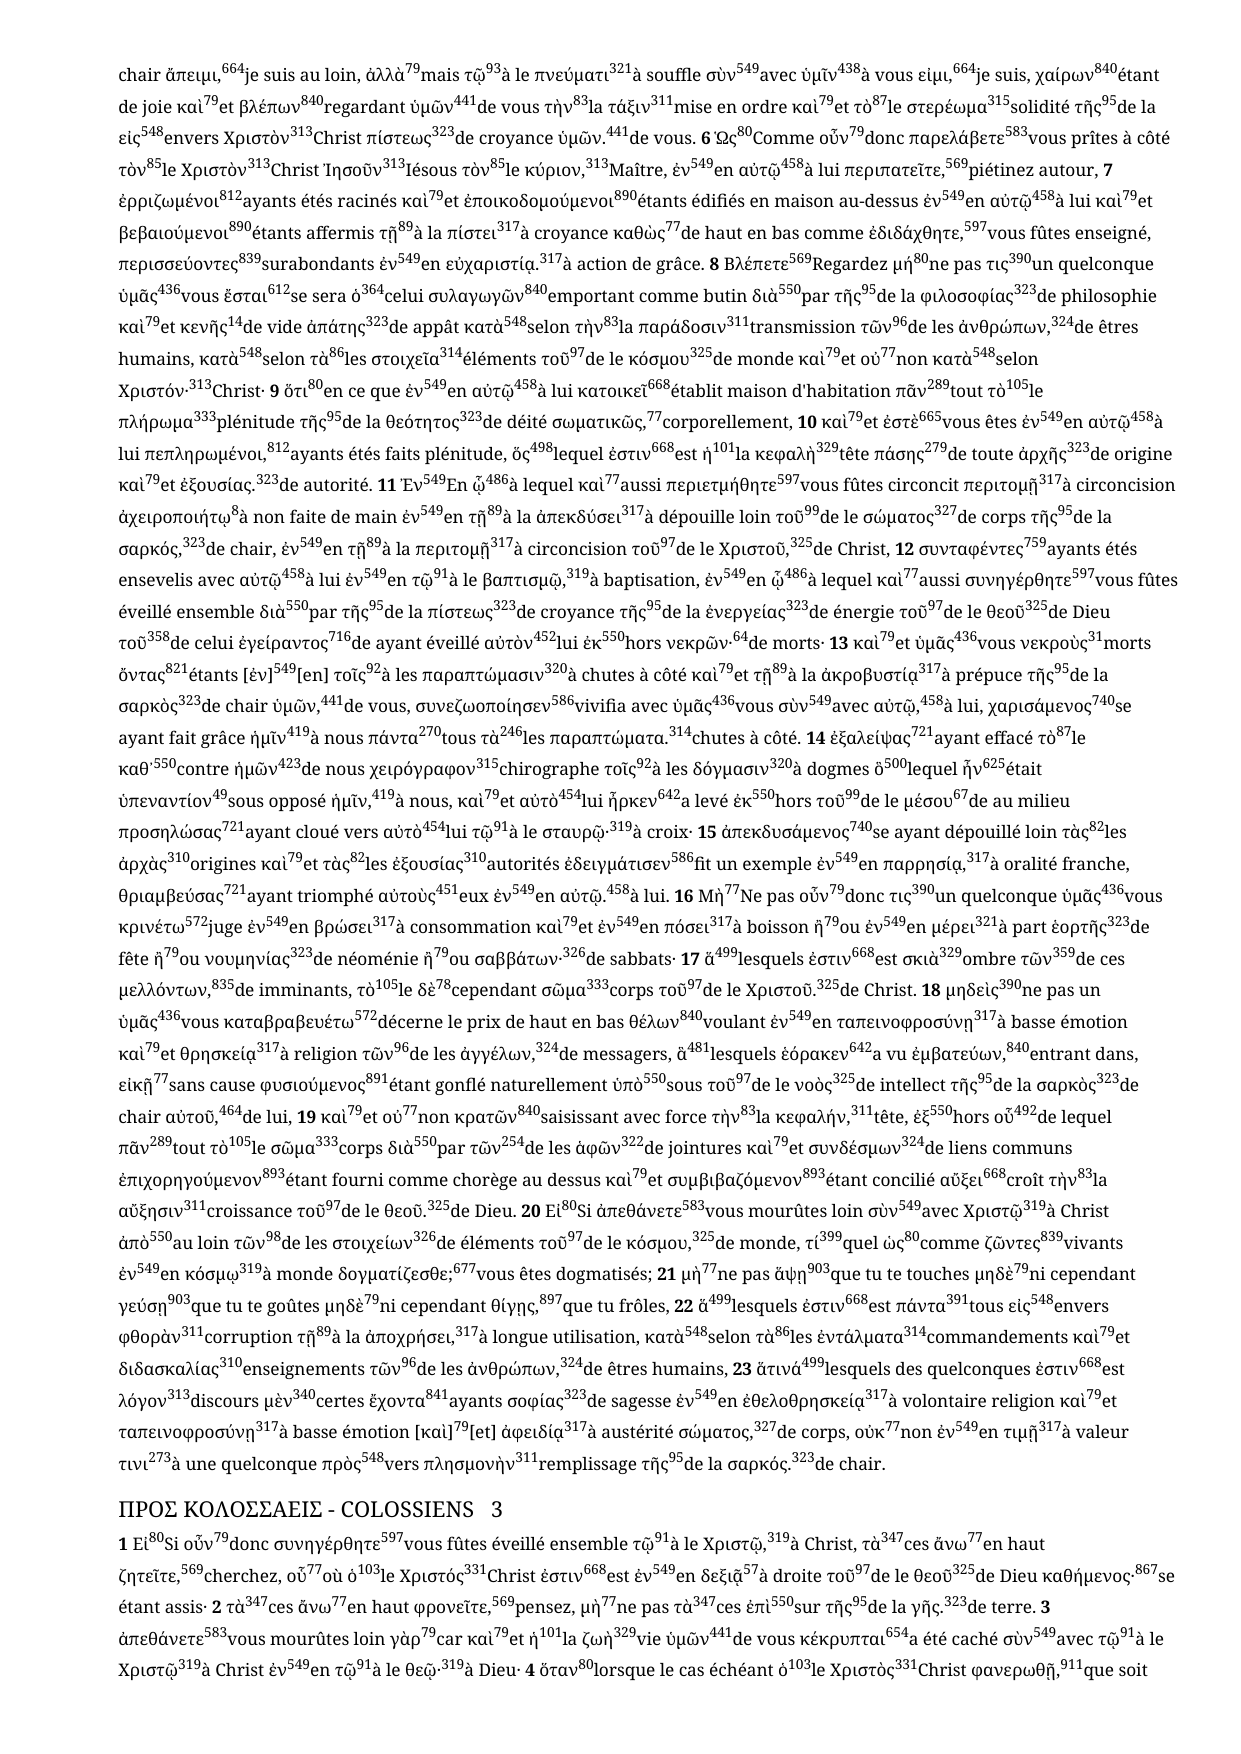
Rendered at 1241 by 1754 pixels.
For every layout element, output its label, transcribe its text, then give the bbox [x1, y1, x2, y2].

text 1 Εἰ80Si οὖν79donc συνηγέρθητε597vous fûtes éveillé ensemble τῷ91à le Χριστῷ,319à Christ, τὰ347ces ἄνω77en haut ζητεῖτε,569cherchez, οὗ77où ὁ103le Χριστός331Christ ἐστιν668est ἐν549en δεξιᾷ57à droite τοῦ97de le θεοῦ325de Dieu καθήμενος·867se étant assis· 2 τὰ347ces ἄνω77en haut φρονεῖτε,569pensez, μὴ77ne pas τὰ347ces ἐπὶ550sur τῆς95de la γῆς.323de terre. 3 ἀπεθάνετε583vous mourûtes loin γὰρ79car καὶ79et ἡ101la ζωὴ329vie ὑμῶν441de vous κέκρυπται654a été caché σὺν549avec τῷ91à le Χριστῷ319à Christ ἐν549en τῷ91à le θεῷ·319à Dieu· 4 ὅταν80lorsque le cas échéant ὁ103le Χριστὸς331Christ φανερωθῇ,911que soit rendu visible, ἡ101la ζωὴ329vie ὑμῶν,441de vous, τότε77alors καὶ77aussi ὑμεῖς447vous σὺν549avec αὐτῷ458à lui φανερωθήσεσθε616vous serez rendu visible ἐν549en δόξῃ.317à gloire. 5 Νεκρώσατε553Mortifiez οὖν79donc τὰ246les μέλη314membres τὰ481ces ἐπὶ550sur τῆς95de la γῆς,323de terre, πορνείαν311pornation ἀκαθαρσίαν311impureté πάθος315passion ἐπιθυμίαν311désir en fureur κακήν,2malicieuse, καὶ79et τὴν83la πλεονεξίαν,311cupidité, ἥτις496laquelle une quelconque ἐστὶν668est εἰδωλολατρία,329idolâtrie, 6 διά548par le fait de ταῦτα347ces-ci γάρ79car ἔρχεται674se vient ἡ101la ὀργὴ329colère τοῦ97de le θεοῦ325de Dieu [ἐπὶ550[sur τοὺς84les υἱοὺς312fils τῆς95de la ἀπειθείας].323de désobéissance]. 7 ἐν549en οἷς487à lesquels καὶ77aussi ὑμεῖς447vous περιεπατήσατέ583vous piétinâtes autour ποτε,77à un moment, ὅτε77lorsque ἐζῆτε622vous viviez ἐν549en τούτοις·353à ces-ci· 8 νυνὶ77maintenant δὲ78cependant ἀπόθεσθε557que vous vous déposez καὶ77aussi ὑμεῖς447vous τὰ347ces πάντα,270tous, ὀργήν,311colère, θυμόν,313fureur, κακίαν,311malice, βλασφημίαν,311blasphémie, αἰσχρολογίαν311discours laid ἐκ550hors τοῦ99de le στόματος327de bouche ὑμῶν·441de vous· 9 μὴ77ne pas ψεύδεσθε573que vous vous mentez εἰς548envers ἀλλήλους,501les uns les autres, ἀπεκδυσάμενοι739se ayants dépouillés loin τὸν85le παλαιὸν4vieil ἄνθρωπον313être humain σὺν549avec ταῖς88à les πράξεσιν316à pratiques αὐτοῦ464de lui 10 καὶ79et ἐνδυσάμενοι739se ayants envêtus τὸν85le νέον53jeune τὸν346celui ἀνακαινούμενον875étant rénové de bas en haut εἰς548envers ἐπίγνωσιν311reconnaissance κατ᾽548selon εἰκόνα311icône τοῦ358de celui κτίσαντος716de ayant créé αὐτόν,452lui, 11 ὅπου80là où οὐκ77non ἔνι668a dans Ἕλλην331Hellèn καὶ79et Ἰουδαῖος,71Ioudaien, περιτομὴ329circoncision καὶ79et ἀκροβυστία,329prépuce, βάρβαρος,71barbare, Σκύθης,331Scythe, δοῦλος,331mâle esclave, ἐλεύθερος,71libre, ἀλλὰ79mais [τὰ]86[les] πάντα391tous καὶ79et ἐν549en πᾶσιν379à tous Χριστός.331Christ. 12 Ἐνδύσασθε557Que vous vous envêtez οὖν,79donc, ὡς80comme ἐκλεκτοὶ70élus τοῦ97de le θεοῦ325de Dieu ἅγιοι70saints καὶ79et ἠγαπημένοι,812ayants étés aimés, σπλάγχνα314entrailles οἰκτιρμοῦ325de compassion χρηστότητα311utilité bonté ταπεινοφροσύνην311basse émotion πραΰτητα311douceur μακροθυμίαν,311distance de fureur, 13 ἀνεχόμενοι866se assumants ἀλλήλων504de les uns les autres καὶ79et χαριζόμενοι866se faisants grâce ἑαυτοῖς519à vous-mêmes ἐάν80si le cas échéant τις390un quelconque πρός548vers τινα373un quelconque ἔχῃ921que ait μομφήν·311blâme· καθὼς77de haut en bas comme καὶ77aussi ὁ103le κύριος331Maître ἐχαρίσατο592se fit grâce ὑμῖν,438à vous, οὕτως77ainsi καὶ77aussi ὑμεῖς·447vous· 14 ἐπὶ549sur πᾶσιν276à tous δὲ78cependant τούτοις353à ces-ci τὴν83la ἀγάπην,311amour, ὅ500lequel ἐστιν668est σύνδεσμος331lien commun τῆς95de la τελειότητος.323de perfection. 15 καὶ79et ἡ101la εἰρήνη329paix τοῦ97de le Χριστοῦ325de Christ βραβευέτω572décerne le prix ἐν549en ταῖς88à les καρδίαις316à coeurs ὑμῶν,441de vous, εἰς548envers ἣν478laquelle καὶ77aussi ἐκλήθητε597vous fûtes appelé ἐν549en ἑνὶ187à un σώματι·321à corps· καὶ79et εὐχάριστοι46d'actions de grâces γίνεσθε.573que vous vous devenez. 16 Ὁ103Le λόγος331discours τοῦ97de le Χριστοῦ325de Christ ἐνοικείτω572enhabite maison ἐν549en ὑμῖν438à vous πλουσίως,77richement, ἐν549en πάσῃ273à toute σοφίᾳ317à sagesse διδάσκοντες839enseignants καὶ79et νουθετοῦντες839admonestants ἑαυτούς,515vous-mêmes, ψαλμοῖς318à psaumes ὕμνοις318à hymnes ᾠδαῖς316à odes πνευματικαῖς7à souffliques ἐν549en [τῇ]89[à la] χάριτι317à grâce ᾄδοντες839chantants ἐν549en ταῖς88à les καρδίαις316à coeurs ὑμῶν441de vous τῷ91à le θεῷ·319à Dieu· 17 καὶ79et πᾶν375tout ὅ482lequel τι375un quelconque ἐὰν340si le cas échéant ποιῆτε918que vous fassiez ἐν549en λόγῳ319à discours ἢ79ou ἐν549en ἔργῳ,321à travail, πάντα374tous ἐν549en ὀνόματι321à nom κυρίου325de Maître Ἰησοῦ,325de Iésous, εὐχαριστοῦντες839rendants grâce τῷ91à le θεῷ319à Dieu πατρὶ319à père δι᾽550par αὐτοῦ.464de lui. 18 Αἱ106Les γυναῖκες,334femmes, ὑποτάσσεσθε577soyez subordonnés τοῖς250à les ἀνδράσιν318à hommes ὡς80comme ἀνῆκεν625surgissait de bas en haut ἐν549en κυρίῳ.319à Maître. 19 Οἱ108Les ἄνδρες,336hommes, ἀγαπᾶτε569aimez τὰς242les γυναῖκας310femmes καὶ79et μὴ77ne pas πικραίνεσθε577soyez amertumés πρὸς548vers αὐτάς.449elles. 20 Τὰ110Les τέκνα,338enfants, ὑπακούετε569écoutez en soumission τοῖς250à les γονεῦσιν318à parents κατὰ548selon πάντα,374tous, τοῦτο366ce-ci γὰρ79car εὐάρεστόν49bien agréable ἐστιν668est ἐν549en κυρίῳ.319à Maître. 21 Οἱ108Les πατέρες,336pères, μὴ77ne pas ἐρεθίζετε569irritez τὰ86les τέκνα314enfants ὑμῶν,441de vous, ἵνα80afin que μὴ77ne pas ἀθυμῶσιν.920que soient sans fureur. 22 Οἱ108Les δοῦλοι,336mâles esclaves, ὑπακούετε569écoutez en soumission κατὰ548selon πάντα374tous τοῖς250à les κατὰ548selon σάρκα311chair κυρίοις,318à Maîtres, μὴ79ne pas ἐν549en ὀφθαλμοδουλεία317à servitude de l'oeil ὡς80comme ἀνθρωπάρεσκοι,70plaisants aux humains, ἀλλ᾽79mais ἐν549en ἁπλότητι317à simplicité καρδίας323de coeur φοβούμενοι866se effrayants τὸν85le κύριον.313Maître. 23 ὃ482lequel ἐὰν340si le cas échéant ποιῆτε,918que vous fassiez, ἐκ550hors ψυχῆς323de âme ἐργάζεσθε573que vous vous mettez au travail ὡς80comme τῷ91à le κυρίῳ319à Maître καὶ79et οὐκ77non ἀνθρώποις,318à êtres humains, 24 εἰδότες782ayants sus ὅτι80en ce que ἀπὸ550au loin κυρίου325de Maître ἀπολήμψεσθε609vous vous recevrez τὴν83la ἀνταπόδοσιν311rétribution τῆς255de la κληρονομίας.323de héritage. τῷ91à le κυρίῳ319à Maître Χριστῷ319à Christ δουλεύετε·665vous êtes esclaves· 25 ὁ364celui γὰρ79car ἀδικῶν840faisant injustice κομιεῖται612se prendra soigneusement ὃ482lequel ἠδίκησεν,586fit injustice, καὶ79et οὐκ77non ἔστιν668est προσωπολημψία.329réception de face. [118, 1528, 1181, 1682]
text ΠΡΟΣ ΚΟΛΟΣΣΑΕΙΣ - COLOSSIENS 3 [118, 1494, 1181, 1524]
text 1 Θέλω664Je veux γὰρ79car ὑμᾶς436vous εἰδέναι686avoir su ἡλίκον138aussi grand que ἀγῶνα313combat ἔχω664j'ai ὑπὲρ550au-dessus ὑμῶν441de vous καὶ79et τῶν357de ceux ἐν549en Λαοδικείᾳ317à Laodicée καὶ79et ὅσοι497autant lesquels οὐχ77non ἑόρακαν641ont vu τὸ87le πρόσωπόν315face μου424de moi ἐν549en σαρκί,317à chair, 2 ἵνα80afin que παρακληθῶσιν910que soient appelé à côté αἱ100les καρδίαι328coeurs αὐτῶν463de eux συμβιβασθέντες759ayants étés conciliés ἐν549en ἀγάπῃ317à amour καὶ79et εἰς548envers πᾶν271tout πλοῦτος315richesse τῆς95de la πληροφορίας323de colportée plénitude τῆς95de la συνέσεως,323de compréhension, εἰς548envers ἐπίγνωσιν311reconnaissance τοῦ99de le μυστηρίου327de mystère τοῦ97de le θεοῦ325de Dieu Χριστοῦ·325de Christ· 3 ἐν549en ᾧ486à lequel εἰσιν667sont πάντες286tous οἱ102les θησαυροὶ330trésors τῆς95de la σοφίας323de sagesse καὶ79et γνώσεως323de connaissance ἀπόκρυφοι.46cachés au loin. 4 Τοῦτο348Ce-ci λέγω,664je dis, ἵνα80afin que μηδεὶς390ne pas un ὑμᾶς436vous παραλογίζηται927que se compte à côté ἐν549en πιθανολογίᾳ.317à discours persuasif. 5 εἰ80si γὰρ79car καὶ77aussi τῇ89à la σαρκὶ317à chair ἄπειμι,664je suis au loin, ἀλλὰ79mais τῷ93à le πνεύματι321à souffle σὺν549avec ὑμῖν438à vous εἰμι,664je suis, χαίρων840étant de joie καὶ79et βλέπων840regardant ὑμῶν441de vous τὴν83la τάξιν311mise en ordre καὶ79et τὸ87le στερέωμα315solidité τῆς95de la εἰς548envers Χριστὸν313Christ πίστεως323de croyance ὑμῶν.441de vous. 6 Ὡς80Comme οὖν79donc παρελάβετε583vous prîtes à côté τὸν85le Χριστὸν313Christ Ἰησοῦν313Iésous τὸν85le κύριον,313Maître, ἐν549en αὐτῷ458à lui περιπατεῖτε,569piétinez autour, 7 ἐρριζωμένοι812ayants étés racinés καὶ79et ἐποικοδομούμενοι890étants édifiés en maison au-dessus ἐν549en αὐτῷ458à lui καὶ79et βεβαιούμενοι890étants affermis τῇ89à la πίστει317à croyance καθὼς77de haut en bas comme ἐδιδάχθητε,597vous fûtes enseigné, περισσεύοντες839surabondants ἐν549en εὐχαριστίᾳ.317à action de grâce. 8 Βλέπετε569Regardez μή80ne pas τις390un quelconque ὑμᾶς436vous ἔσται612se sera ὁ364celui συλαγωγῶν840emportant comme butin διὰ550par τῆς95de la φιλοσοφίας323de philosophie καὶ79et κενῆς14de vide ἀπάτης323de appât κατὰ548selon τὴν83la παράδοσιν311transmission τῶν96de les ἀνθρώπων,324de êtres humains, κατὰ548selon τὰ86les στοιχεῖα314éléments τοῦ97de le κόσμου325de monde καὶ79et οὐ77non κατὰ548selon Χριστόν·313Christ· 9 ὅτι80en ce que ἐν549en αὐτῷ458à lui κατοικεῖ668établit maison d'habitation πᾶν289tout τὸ105le πλήρωμα333plénitude τῆς95de la θεότητος323de déité σωματικῶς,77corporellement, 10 καὶ79et ἐστὲ665vous êtes ἐν549en αὐτῷ458à lui πεπληρωμένοι,812ayants étés faits plénitude, ὅς498lequel ἐστιν668est ἡ101la κεφαλὴ329tête πάσης279de toute ἀρχῆς323de origine καὶ79et ἐξουσίας.323de autorité. 11 Ἐν549En ᾧ486à lequel καὶ77aussi περιετμήθητε597vous fûtes circoncit περιτομῇ317à circoncision ἀχειροποιήτῳ8à non faite de main ἐν549en τῇ89à la ἀπεκδύσει317à dépouille loin τοῦ99de le σώματος327de corps τῆς95de la σαρκός,323de chair, ἐν549en τῇ89à la περιτομῇ317à circoncision τοῦ97de le Χριστοῦ,325de Christ, 12 συνταφέντες759ayants étés ensevelis avec αὐτῷ458à lui ἐν549en τῷ91à le βαπτισμῷ,319à baptisation, ἐν549en ᾧ486à lequel καὶ77aussi συνηγέρθητε597vous fûtes éveillé ensemble διὰ550par τῆς95de la πίστεως323de croyance τῆς95de la ἐνεργείας323de énergie τοῦ97de le θεοῦ325de Dieu τοῦ358de celui ἐγείραντος716de ayant éveillé αὐτὸν452lui ἐκ550hors νεκρῶν·64de morts· 13 καὶ79et ὑμᾶς436vous νεκροὺς31morts ὄντας821étants [ἐν]549[en] τοῖς92à les παραπτώμασιν320à chutes à côté καὶ79et τῇ89à la ἀκροβυστίᾳ317à prépuce τῆς95de la σαρκὸς323de chair ὑμῶν,441de vous, συνεζωοποίησεν586vivifia avec ὑμᾶς436vous σὺν549avec αὐτῷ,458à lui, χαρισάμενος740se ayant fait grâce ἡμῖν419à nous πάντα270tous τὰ246les παραπτώματα.314chutes à côté. 14 ἐξαλείψας721ayant effacé τὸ87le καθ᾽550contre ἡμῶν423de nous χειρόγραφον315chirographe τοῖς92à les δόγμασιν320à dogmes ὃ500lequel ἦν625était ὑπεναντίον49sous opposé ἡμῖν,419à nous, καὶ79et αὐτὸ454lui ἦρκεν642a levé ἐκ550hors τοῦ99de le μέσου67de au milieu προσηλώσας721ayant cloué vers αὐτὸ454lui τῷ91à le σταυρῷ·319à croix· 15 ἀπεκδυσάμενος740se ayant dépouillé loin τὰς82les ἀρχὰς310origines καὶ79et τὰς82les ἐξουσίας310autorités ἐδειγμάτισεν586fit un exemple ἐν549en παρρησίᾳ,317à oralité franche, θριαμβεύσας721ayant triomphé αὐτοὺς451eux ἐν549en αὐτῷ.458à lui. 16 Μὴ77Ne pas οὖν79donc τις390un quelconque ὑμᾶς436vous κρινέτω572juge ἐν549en βρώσει317à consommation καὶ79et ἐν549en πόσει317à boisson ἢ79ou ἐν549en μέρει321à part ἑορτῆς323de fête ἢ79ou νουμηνίας323de néoménie ἢ79ou σαββάτων·326de sabbats· 17 ἅ499lesquels ἐστιν668est σκιὰ329ombre τῶν359de ces μελλόντων,835de imminants, τὸ105le δὲ78cependant σῶμα333corps τοῦ97de le Χριστοῦ.325de Christ. 18 μηδεὶς390ne pas un ὑμᾶς436vous καταβραβευέτω572décerne le prix de haut en bas θέλων840voulant ἐν549en ταπεινοφροσύνῃ317à basse émotion καὶ79et θρησκείᾳ317à religion τῶν96de les ἀγγέλων,324de messagers, ἃ481lesquels ἑόρακεν642a vu ἐμβατεύων,840entrant dans, εἰκῇ77sans cause φυσιούμενος891étant gonflé naturellement ὑπὸ550sous τοῦ97de le νοὸς325de intellect τῆς95de la σαρκὸς323de chair αὐτοῦ,464de lui, 19 καὶ79et οὐ77non κρατῶν840saisissant avec force τὴν83la κεφαλήν,311tête, ἐξ550hors οὗ492de lequel πᾶν289tout τὸ105le σῶμα333corps διὰ550par τῶν254de les ἁφῶν322de jointures καὶ79et συνδέσμων324de liens communs ἐπιχορηγούμενον893étant fourni comme chorège au dessus καὶ79et συμβιβαζόμενον893étant concilié αὔξει668croît τὴν83la αὔξησιν311croissance τοῦ97de le θεοῦ.325de Dieu. 20 Εἰ80Si ἀπεθάνετε583vous mourûtes loin σὺν549avec Χριστῷ319à Christ ἀπὸ550au loin τῶν98de les στοιχείων326de éléments τοῦ97de le κόσμου,325de monde, τί399quel ὡς80comme ζῶντες839vivants ἐν549en κόσμῳ319à monde δογματίζεσθε;677vous êtes dogmatisés; 21 μὴ77ne pas ἅψῃ903que tu te touches μηδὲ79ni cependant γεύσῃ903que tu te goûtes μηδὲ79ni cependant θίγῃς,897que tu frôles, 22 ἅ499lesquels ἐστιν668est πάντα391tous εἰς548envers φθορὰν311corruption τῇ89à la ἀποχρήσει,317à longue utilisation, κατὰ548selon τὰ86les ἐντάλματα314commandements καὶ79et διδασκαλίας310enseignements τῶν96de les ἀνθρώπων,324de êtres humains, 23 ἅτινά499lesquels des quelconques ἐστιν668est λόγον313discours μὲν340certes ἔχοντα841ayants σοφίας323de sagesse ἐν549en ἐθελοθρησκείᾳ317à volontaire religion καὶ79et ταπεινοφροσύνῃ317à basse émotion [καὶ]79[et] ἀφειδίᾳ317à austérité σώματος,327de corps, οὐκ77non ἐν549en τιμῇ317à valeur τινι273à une quelconque πρὸς548vers πλησμονὴν311remplissage τῆς95de la σαρκός.323de chair. [118, 59, 1181, 1475]
